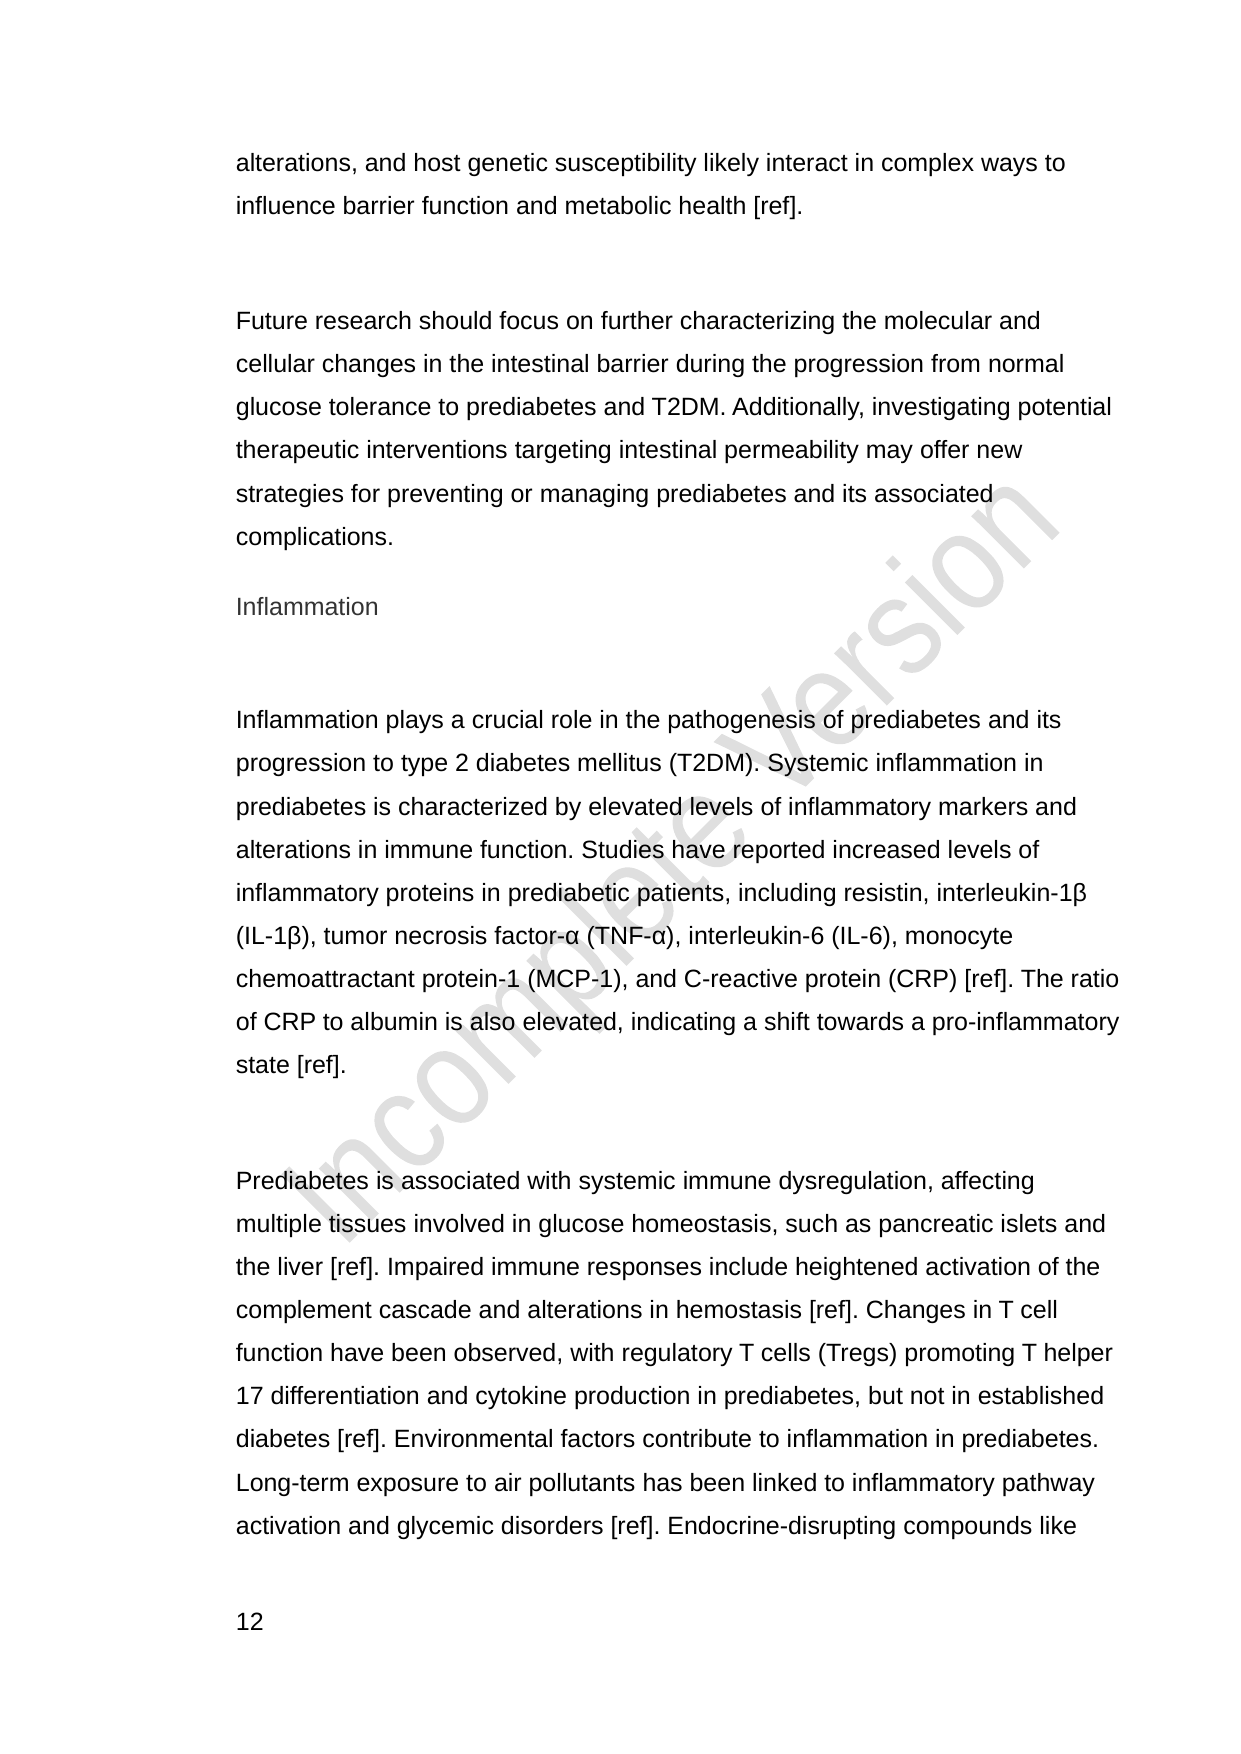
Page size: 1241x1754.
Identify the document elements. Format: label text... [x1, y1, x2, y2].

subtitle Inflammation [236, 592, 942, 621]
text Future research should focus on further characterizing the molecular and cellular changes in the intestinal barrier during the progression from normal glucose tolerance to prediabetes and T2DM. Additionally, investigating potential therapeutic interventions targeting intestinal permeability may offer new strategies for preventing or managing prediabetes and its associated complications. [236, 306, 1122, 551]
text Prediabetes is associated with systemic immune dysregulation, affecting multiple tissues involved in glucose homeostasis, such as pancreatic islets and the liver [ref]. Impaired immune responses include heightened activation of the complement cascade and alterations in hemostasis [ref]. Changes in T cell function have been observed, with regulatory T cells (Tregs) promoting T helper 17 differentiation and cytokine production in prediabetes, but not in established diabetes [ref]. Environmental factors contribute to inflammation in prediabetes. Long-term exposure to air pollutants has been linked to inflammatory pathway activation and glycemic disorders [ref]. Endocrine-disrupting compounds like [236, 1166, 1122, 1539]
text Inflammation plays a crucial role in the pathogenesis of prediabetes and its progression to type 2 diabetes mellitus (T2DM). Systemic inflammation in prediabetes is characterized by elevated levels of inflammatory markers and alterations in immune function. Studies have reported increased levels of inflammatory proteins in prediabetic patients, including resistin, interleukin-1β (IL-1β), tumor necrosis factor-α (TNF-α), interleukin-6 (IL-6), monocyte chemoattractant protein-1 (MCP-1), and C-reactive protein (CRP) [ref]. The ratio of CRP to albumin is also elevated, indicating a shift towards a pro-inflammatory state [ref]. [236, 705, 1122, 1079]
subtitle [931, 592, 1122, 621]
text alterations, and host genetic susceptibility likely interact in complex ways to influence barrier function and metabolic health [ref]. [236, 148, 1122, 219]
